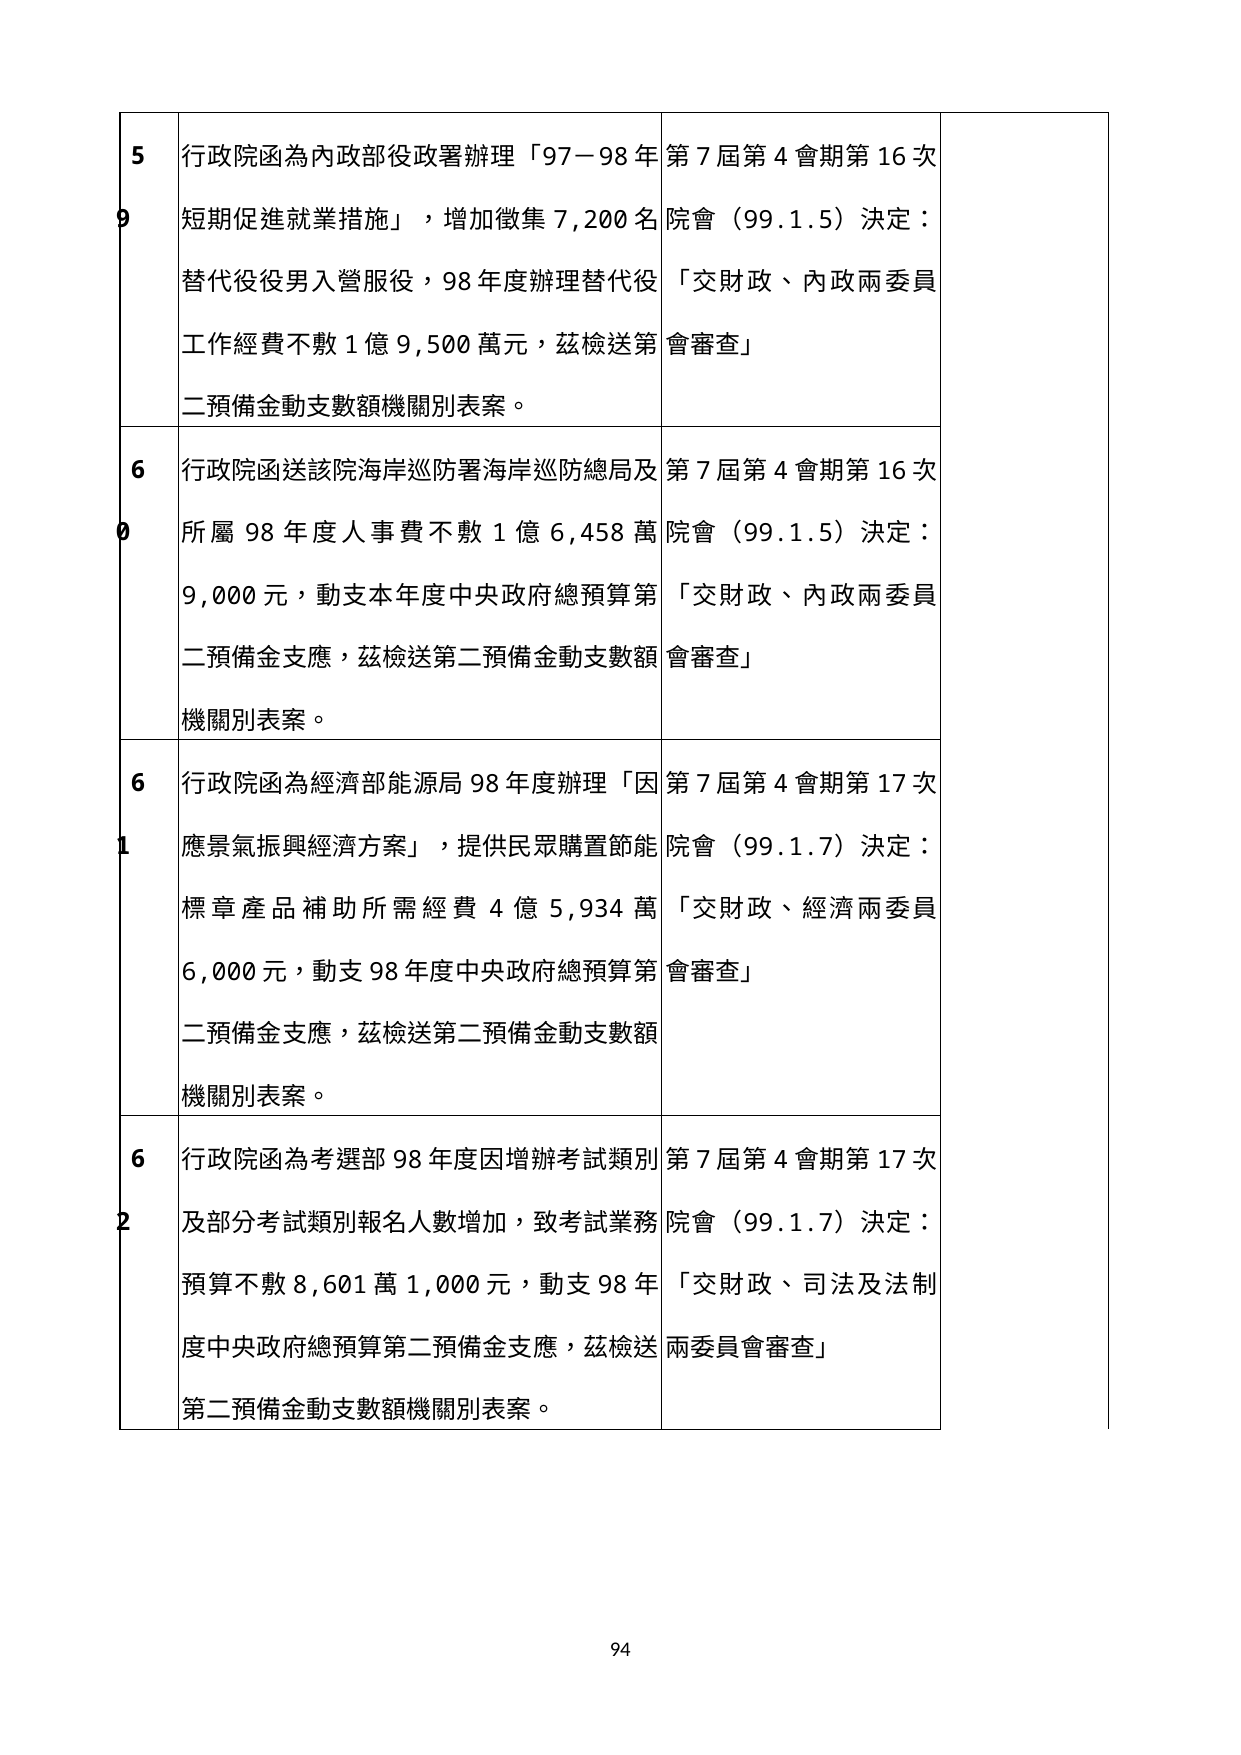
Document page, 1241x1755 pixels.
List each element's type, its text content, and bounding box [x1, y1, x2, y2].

table_cell 行政院函為考選部98年度因增辦考試類別及部分考試類別報名人數增加，致考試業務預算不敷8,601萬1,000元，動支98年度中央政府總預算第二預備金支應，茲檢送第二預備金動支數額機關別表案。 [179, 1116, 661, 1429]
table_cell 第7屆第4會期第16次院會（99.1.5）決定：「交財政、內政兩委員會審查」 [662, 113, 940, 426]
table_cell 行政院函為經濟部能源局98年度辦理「因應景氣振興經濟方案」，提供民眾購置節能標章產品補助所需經費4億5,934萬6,000元，動支98年度中央政府總預算第二預備金支應，茲檢送第二預備金動支數額機關別表案。 [179, 740, 661, 1115]
table_cell [121, 427, 178, 739]
table_cell 行政院函送該院海岸巡防署海岸巡防總局及所屬98年度人事費不敷1億6,458萬9,000元，動支本年度中央政府總預算第二預備金支應，茲檢送第二預備金動支數額機關別表案。 [179, 427, 661, 739]
table_cell [941, 113, 1108, 1429]
table_cell 行政院函為內政部役政署辦理「97－98年短期促進就業措施」，增加徵集7,200名替代役役男入營服役，98年度辦理替代役工作經費不敷1億9,500萬元，茲檢送第二預備金動支數額機關別表案。 [179, 113, 661, 426]
table_cell 第7屆第4會期第17次院會（99.1.7）決定：「交財政、司法及法制兩委員會審查」 [662, 1116, 940, 1429]
table_cell [121, 1116, 178, 1429]
table_cell 第7屆第4會期第17次院會（99.1.7）決定：「交財政、經濟兩委員會審查」 [662, 740, 940, 1115]
table_cell [121, 740, 178, 1115]
table_cell 第7屆第4會期第16次院會（99.1.5）決定：「交財政、內政兩委員會審查」 [662, 427, 940, 739]
table_cell [121, 113, 178, 426]
